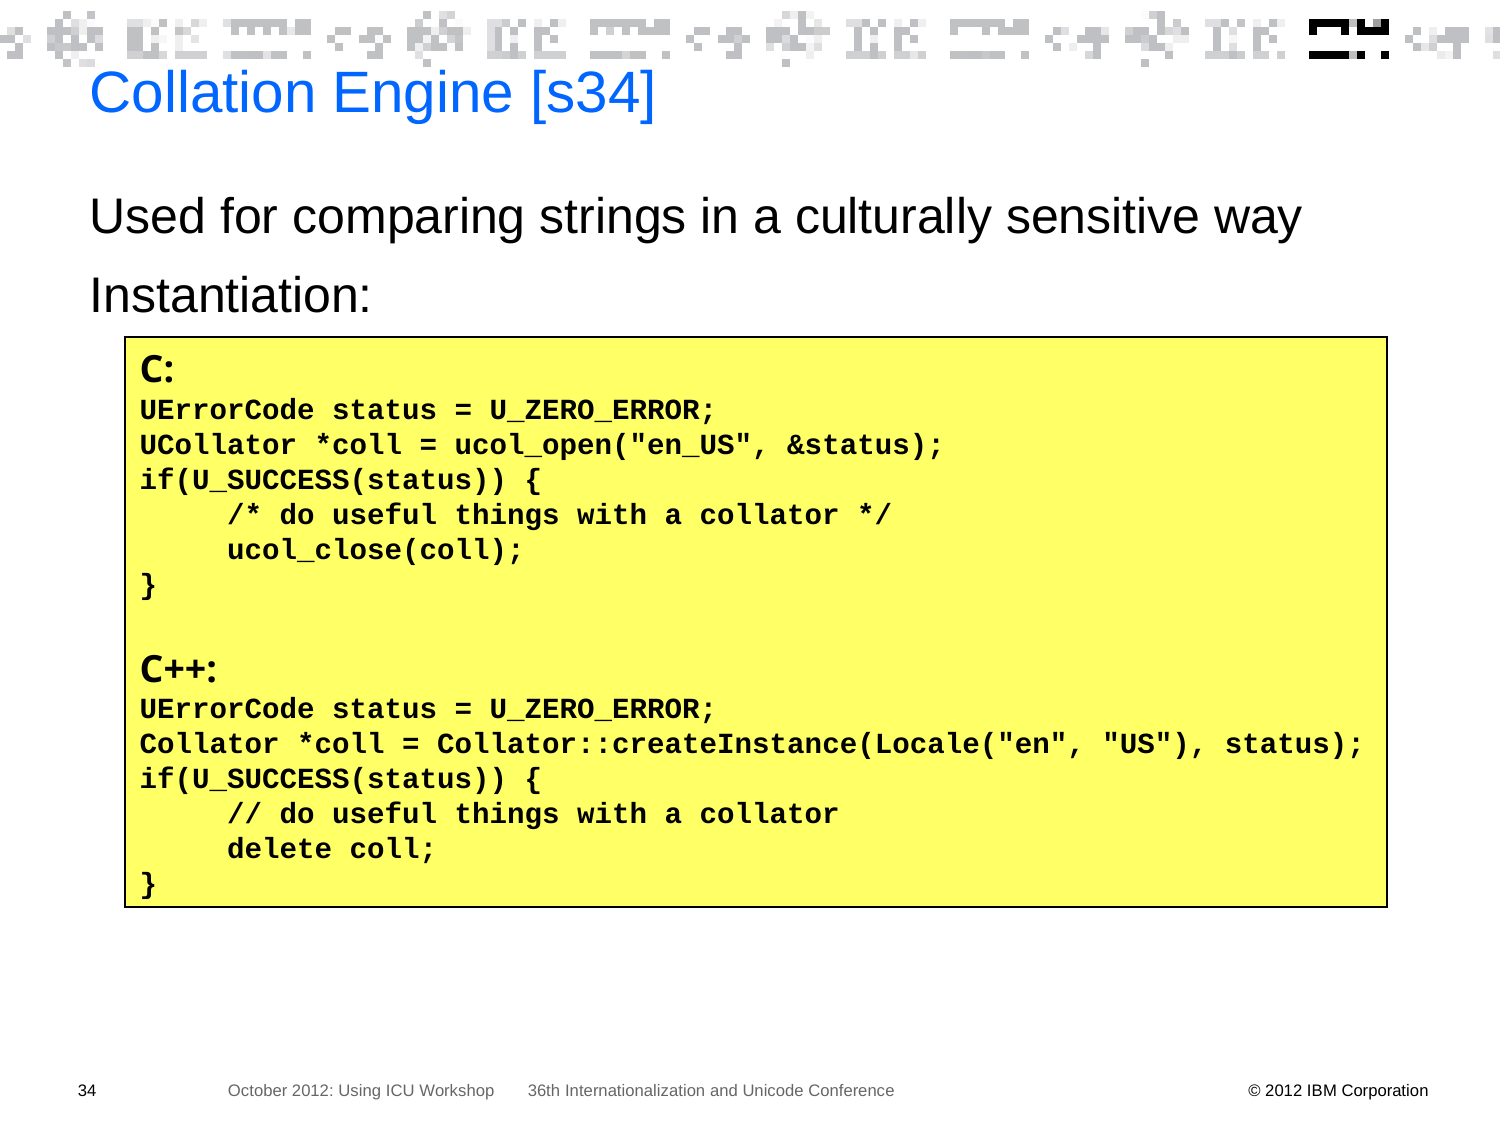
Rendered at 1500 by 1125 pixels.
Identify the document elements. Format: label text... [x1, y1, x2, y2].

title Collation Engine [s34] [75, 37, 1426, 150]
list Used for comparing strings in a culturally sensitive way Instantiation: [75, 187, 1426, 338]
picture [0, 0, 1500, 1066]
text_box C: UErrorCode status = U_ZERO_ERROR; UCollator *coll = ucol_open("en_US", &status); if(U_SUCCESS(status)) { /* do useful things with a collator */ ucol_close(coll); } C++: UErrorCode status = U_ZERO_ERROR; Collator *coll = Collator::createInstance(Locale("en", "US"), status); if(U_SUCCESS(status)) { // do useful things with a collator delete coll; } [124, 337, 1388, 908]
